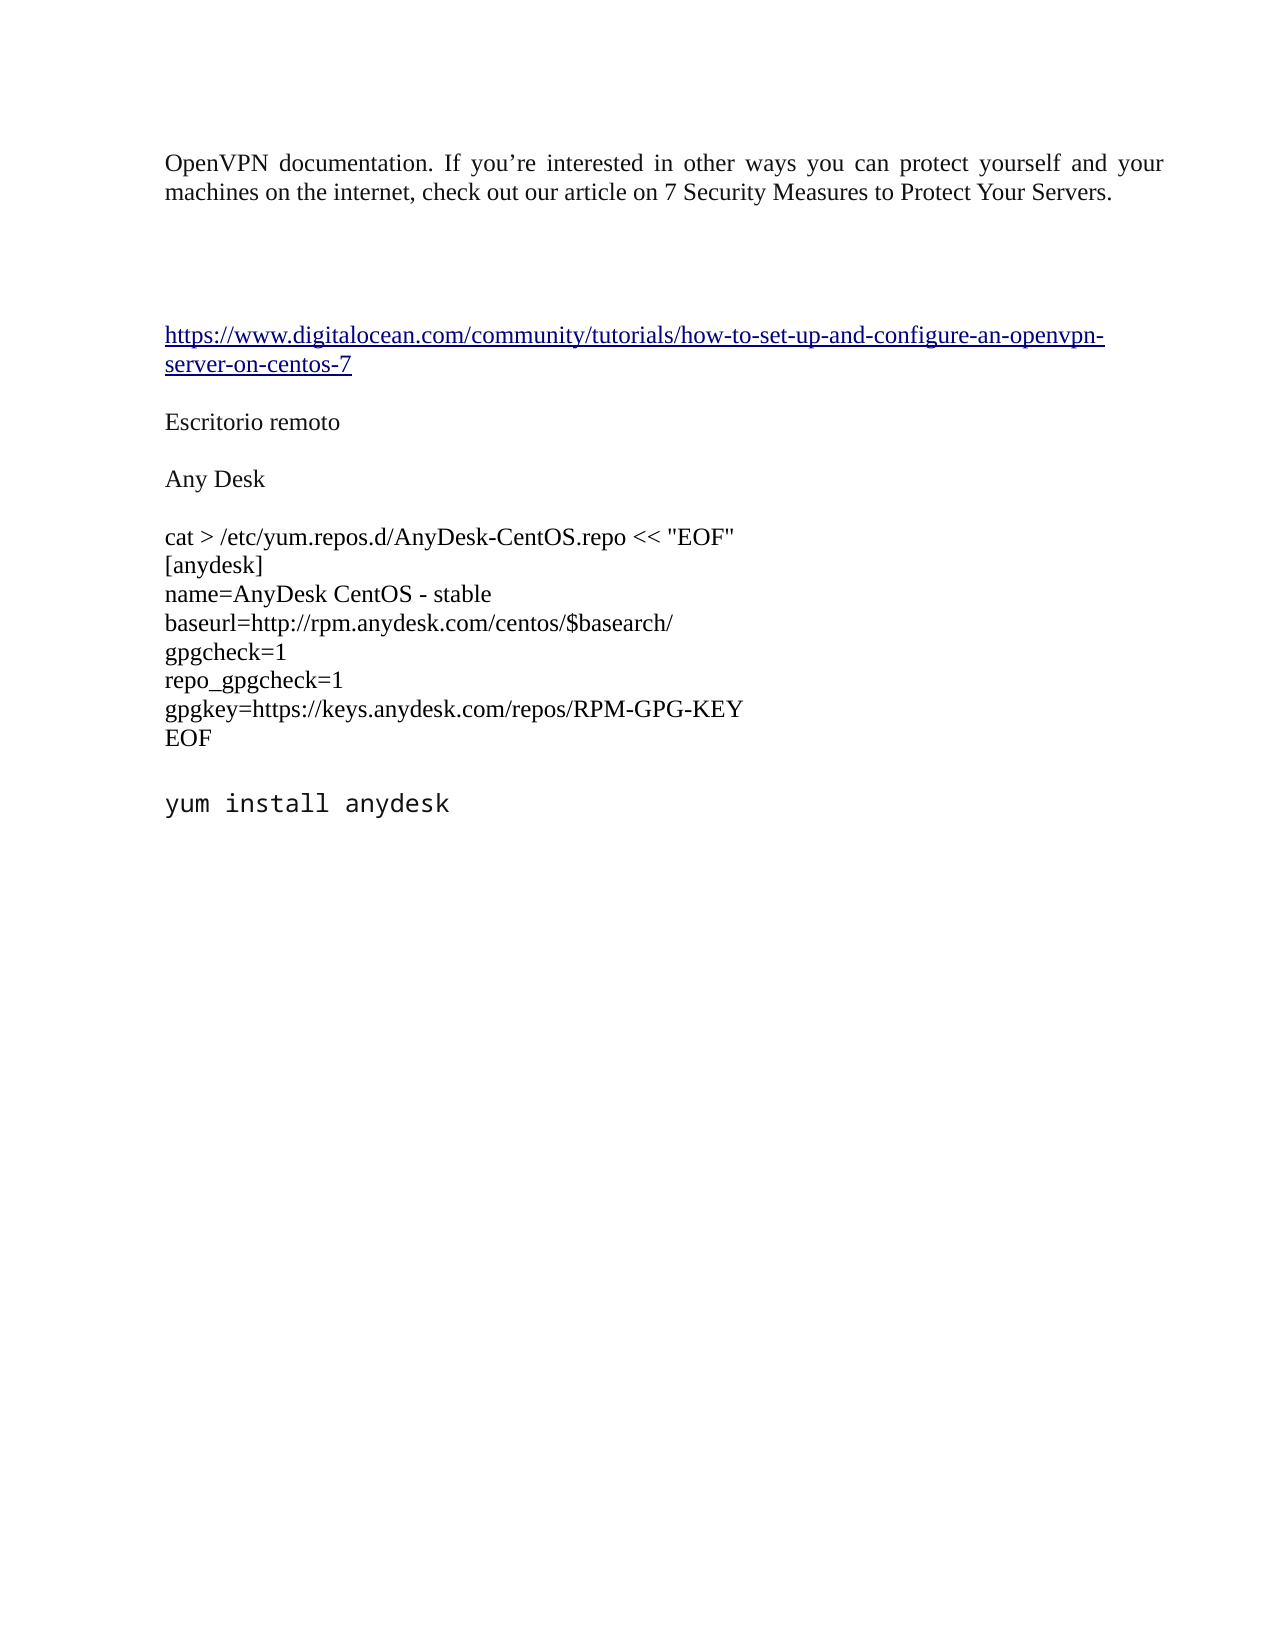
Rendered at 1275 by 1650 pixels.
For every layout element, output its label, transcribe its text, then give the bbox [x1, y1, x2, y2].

text gpgcheck=1 [164, 637, 1164, 665]
text name=AnyDesk CentOS - stable [164, 579, 1164, 608]
text Escritorio remoto [164, 407, 1164, 435]
text repo_gpgcheck=1 [164, 665, 1164, 694]
text [anydesk] [164, 550, 1164, 579]
text baseurl=http://rpm.anydesk.com/centos/$basearch/ [164, 608, 1164, 637]
text https://www.digitalocean.com/community/tutorials/how-to-set-up-and-configure-an-openvpn-server-on-centos-7 [164, 320, 1164, 378]
text EOF [164, 723, 1164, 752]
text OpenVPN documentation. If you’re interested in other ways you can protect yourself and your machines on the internet, check out our article on 7 Security Measures to Protect Your Servers. [164, 148, 1164, 205]
text yum install anydesk [164, 786, 1164, 820]
text gpgkey=https://keys.anydesk.com/repos/RPM-GPG-KEY [164, 694, 1164, 723]
text Any Desk [164, 464, 1164, 493]
text cat > /etc/yum.repos.d/AnyDesk-CentOS.repo << "EOF" [164, 522, 1164, 550]
